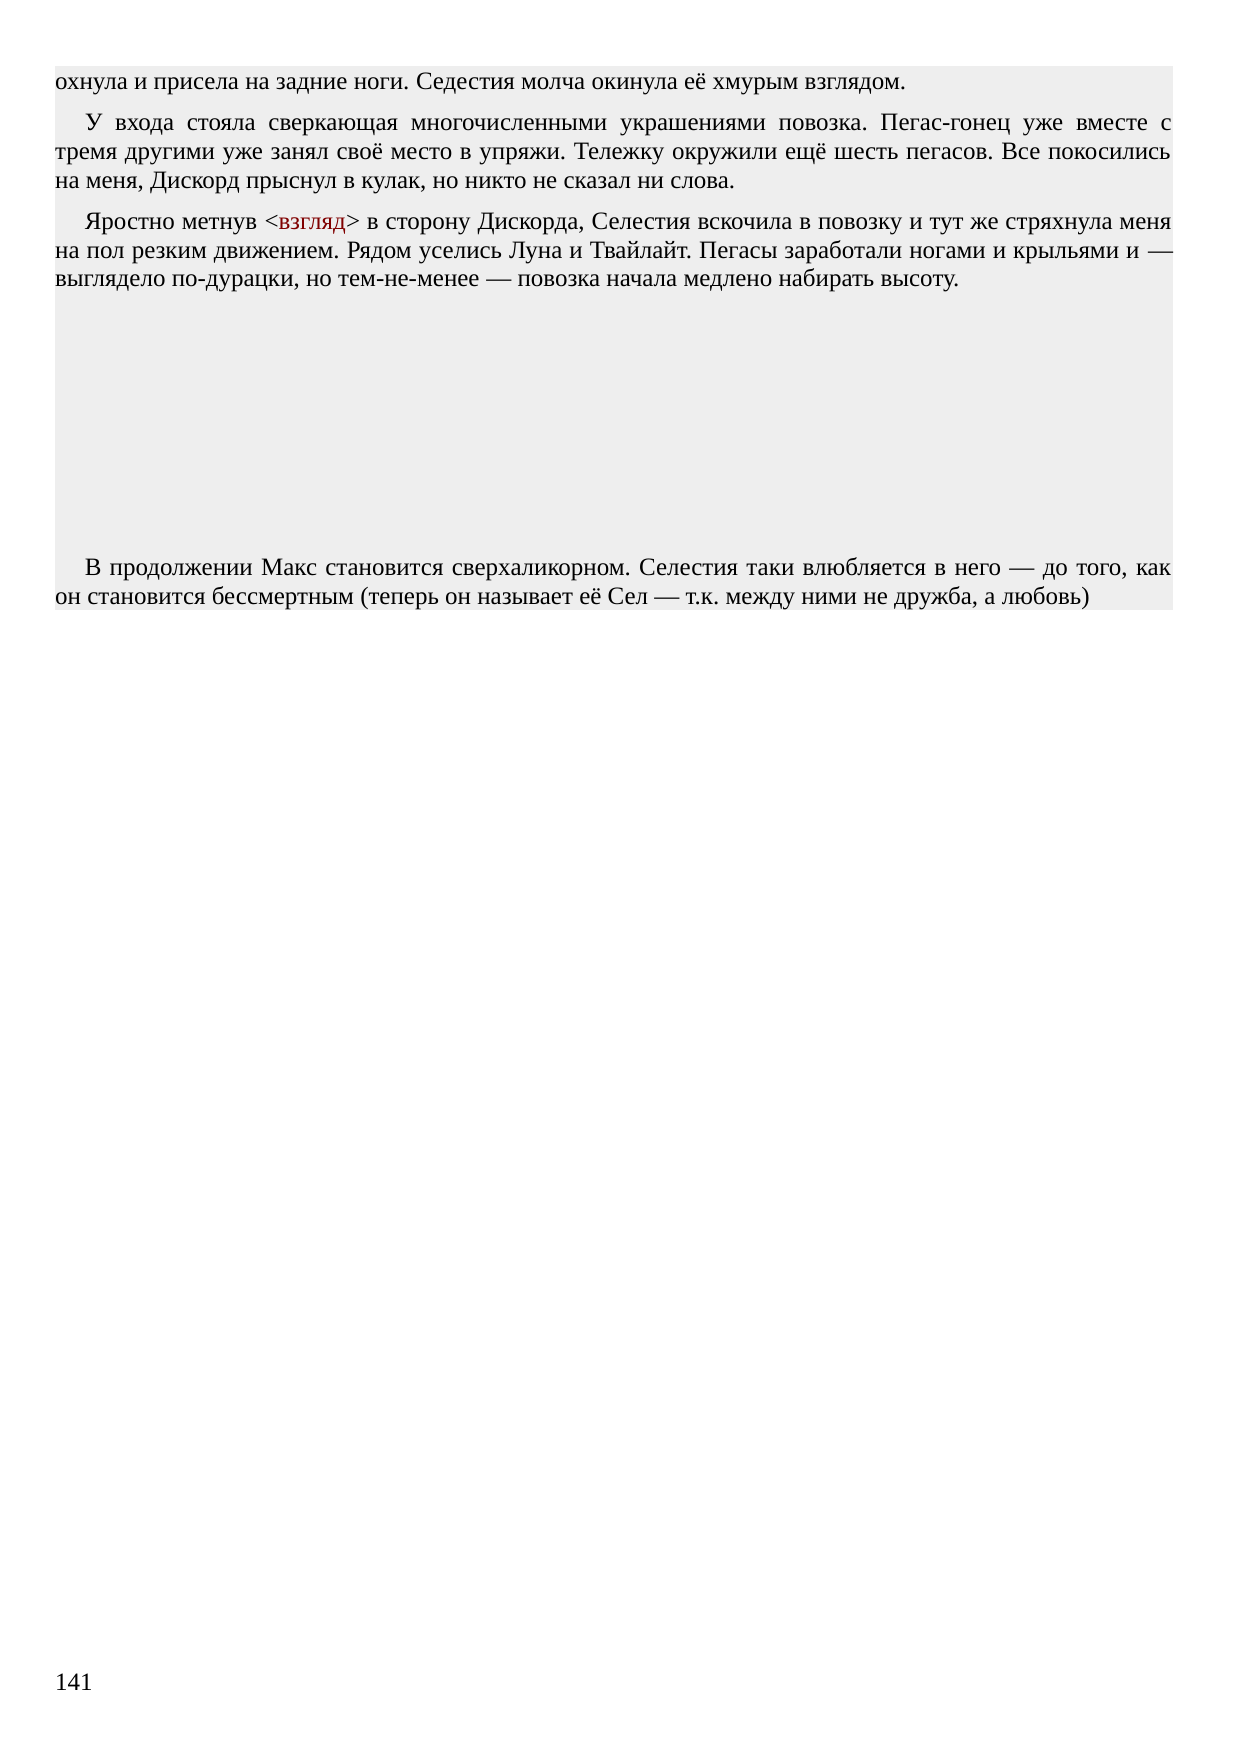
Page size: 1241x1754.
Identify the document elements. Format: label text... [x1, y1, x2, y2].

text Яростно метнув <взгляд> в сторону Дискорда, Селестия вскочила в повозку и тут же стряхнула меня на пол резким движением. Рядом уселись Луна и Твайлайт. Пегасы заработали ногами и крыльями и — выглядело по-дурацки, но тем-не-менее — повозка начала медлено набирать высоту. [55, 206, 1173, 292]
text охнула и присела на задние ноги. Седестия молча окинула её хмурым взглядом. [55, 66, 1173, 95]
text У входа стояла сверкающая многочисленными украшениями повозка. Пегас-гонец уже вместе с тремя другими уже занял своё место в упряжи. Тележку окружили ещё шесть пегасов. Все покосились на меня, Дискорд прыснул в кулак, но никто не сказал ни слова. [55, 107, 1173, 193]
text В продолжении Макс становится сверхаликорном. Селестия таки влюбляется в него — до того, как он становится бессмертным (теперь он называет её Сел — т.к. между ними не дружба, а любовь) [55, 552, 1173, 610]
